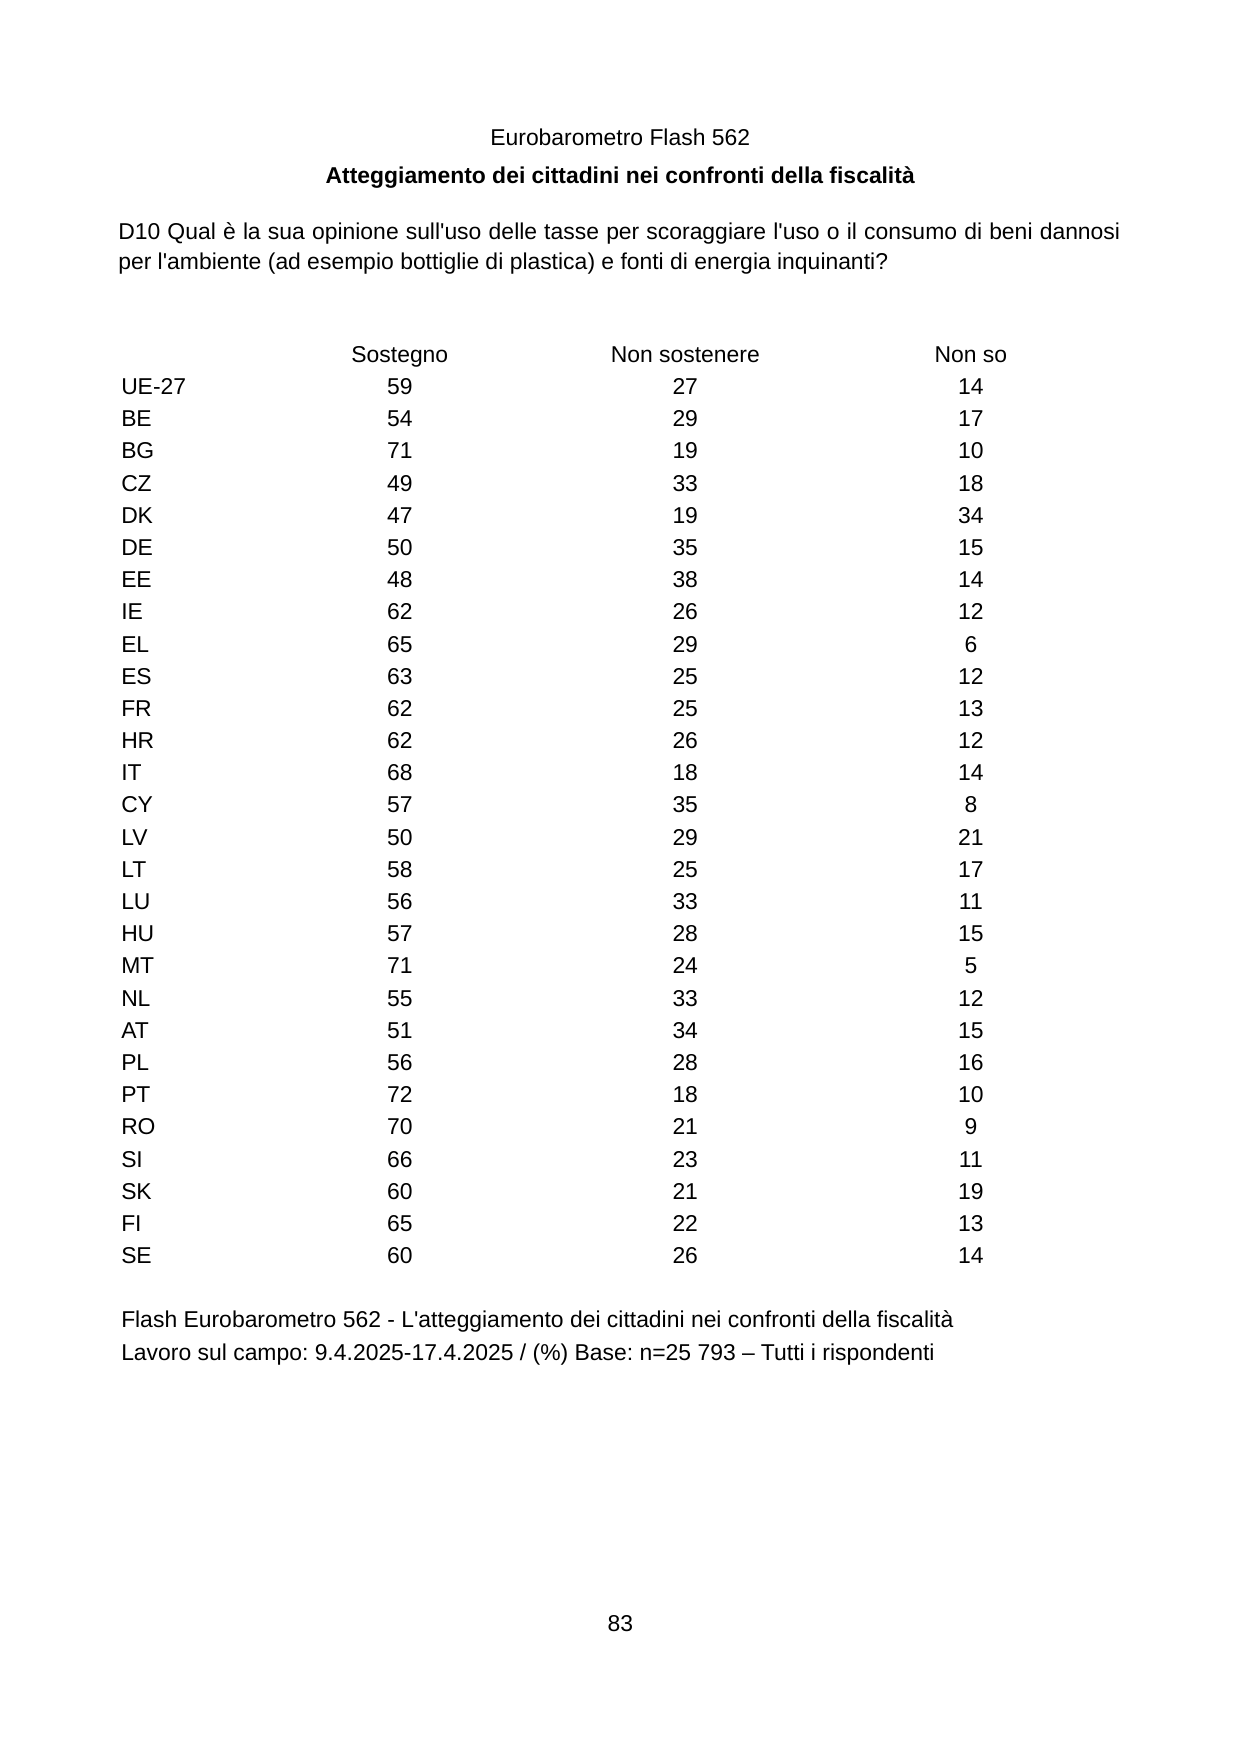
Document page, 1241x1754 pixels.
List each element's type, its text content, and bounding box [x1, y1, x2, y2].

table_cell DK [118, 499, 257, 531]
table_cell 14 [828, 563, 1113, 595]
table_cell 29 [542, 402, 828, 434]
table_cell 56 [257, 885, 542, 917]
table_cell 58 [257, 853, 542, 885]
table_cell 34 [828, 499, 1113, 531]
table_cell 10 [828, 435, 1113, 467]
table_cell [118, 1271, 257, 1303]
table_cell FR [118, 692, 257, 724]
table_cell 23 [542, 1143, 828, 1175]
table_cell DE [118, 531, 257, 563]
table_cell 72 [257, 1078, 542, 1110]
table_cell 71 [257, 950, 542, 982]
table_cell 35 [542, 789, 828, 821]
table_cell 50 [257, 531, 542, 563]
table_cell 18 [828, 467, 1113, 499]
table_cell 17 [828, 402, 1113, 434]
table_cell 12 [828, 982, 1113, 1014]
table_cell 10 [828, 1078, 1113, 1110]
table_cell 21 [828, 821, 1113, 853]
table_cell 9 [828, 1110, 1113, 1143]
table_cell 11 [828, 1143, 1113, 1175]
table_cell Flash Eurobarometro 562 - L'atteggiamento dei cittadini nei confronti della fiscalità [118, 1304, 1113, 1336]
table_cell 29 [542, 821, 828, 853]
table_cell 26 [542, 724, 828, 756]
table_header Sostegno [257, 338, 542, 370]
table_cell 54 [257, 402, 542, 434]
table_cell RO [118, 1110, 257, 1143]
table_cell 33 [542, 982, 828, 1014]
table_cell 18 [542, 1078, 828, 1110]
table_header Non so [828, 338, 1113, 370]
table_cell 14 [828, 756, 1113, 788]
table_cell UE-27 [118, 370, 257, 402]
table_cell 13 [828, 692, 1113, 724]
table_cell Lavoro sul campo: 9.4.2025-17.4.2025 / (%) Base: n=25 793 – Tutti i rispondenti [118, 1336, 1113, 1368]
table_cell 60 [257, 1175, 542, 1207]
table_cell [542, 1271, 828, 1303]
table_cell 26 [542, 595, 828, 628]
table_cell 62 [257, 692, 542, 724]
table_header Non sostenere [542, 338, 828, 370]
table_cell 33 [542, 885, 828, 917]
table_cell 65 [257, 1207, 542, 1239]
table_cell BG [118, 435, 257, 467]
table_cell 62 [257, 595, 542, 628]
table_cell BE [118, 402, 257, 434]
table_cell 63 [257, 660, 542, 692]
table_cell CY [118, 789, 257, 821]
table_cell 27 [542, 370, 828, 402]
table_cell PT [118, 1078, 257, 1110]
table_cell 19 [828, 1175, 1113, 1207]
table_cell EE [118, 563, 257, 595]
table_cell HU [118, 917, 257, 949]
table_cell 60 [257, 1239, 542, 1271]
table_cell [257, 1271, 542, 1303]
table_cell 29 [542, 628, 828, 660]
table_cell 17 [828, 853, 1113, 885]
table_cell 25 [542, 853, 828, 885]
table_cell LT [118, 853, 257, 885]
table_cell 21 [542, 1175, 828, 1207]
table_cell 51 [257, 1014, 542, 1046]
table_cell HR [118, 724, 257, 756]
table_cell 66 [257, 1143, 542, 1175]
text D10 Qual è la sua opinione sull'uso delle tasse per scoraggiare l'uso o il consumo di beni dannosi per l'ambiente (ad esempio bottiglie di plastica) e fonti di energia inquinanti? [118, 218, 1122, 275]
table_cell 57 [257, 789, 542, 821]
table_cell SE [118, 1239, 257, 1271]
table_cell 22 [542, 1207, 828, 1239]
table_cell PL [118, 1046, 257, 1078]
table_cell 13 [828, 1207, 1113, 1239]
table_cell 70 [257, 1110, 542, 1143]
table_cell 14 [828, 370, 1113, 402]
table_cell [828, 1271, 1113, 1303]
table_cell 56 [257, 1046, 542, 1078]
table_cell 16 [828, 1046, 1113, 1078]
table_cell 6 [828, 628, 1113, 660]
table_cell 15 [828, 531, 1113, 563]
table_cell 28 [542, 917, 828, 949]
table_cell EL [118, 628, 257, 660]
table_cell 34 [542, 1014, 828, 1046]
table_cell 12 [828, 724, 1113, 756]
table_cell 47 [257, 499, 542, 531]
table_cell 48 [257, 563, 542, 595]
table_cell 26 [542, 1239, 828, 1271]
table_cell 68 [257, 756, 542, 788]
table_cell ES [118, 660, 257, 692]
table_cell 12 [828, 660, 1113, 692]
table_cell 24 [542, 950, 828, 982]
table_cell FI [118, 1207, 257, 1239]
table_cell LU [118, 885, 257, 917]
table_cell 12 [828, 595, 1113, 628]
table_cell 38 [542, 563, 828, 595]
table_cell LV [118, 821, 257, 853]
table_cell IT [118, 756, 257, 788]
table_cell 11 [828, 885, 1113, 917]
table_cell 21 [542, 1110, 828, 1143]
table_cell 19 [542, 435, 828, 467]
table_cell 18 [542, 756, 828, 788]
table_cell CZ [118, 467, 257, 499]
table_cell SK [118, 1175, 257, 1207]
table_cell 62 [257, 724, 542, 756]
table_cell 33 [542, 467, 828, 499]
table_cell AT [118, 1014, 257, 1046]
table_cell 8 [828, 789, 1113, 821]
table_cell 15 [828, 1014, 1113, 1046]
table_cell 25 [542, 660, 828, 692]
table_cell 28 [542, 1046, 828, 1078]
table_cell 57 [257, 917, 542, 949]
table_cell NL [118, 982, 257, 1014]
table_header [118, 338, 257, 370]
table_cell 5 [828, 950, 1113, 982]
table_cell 15 [828, 917, 1113, 949]
table_cell 14 [828, 1239, 1113, 1271]
table_cell 25 [542, 692, 828, 724]
table_cell 55 [257, 982, 542, 1014]
table_cell 19 [542, 499, 828, 531]
table_cell 71 [257, 435, 542, 467]
table_cell SI [118, 1143, 257, 1175]
table_cell 59 [257, 370, 542, 402]
table_cell 65 [257, 628, 542, 660]
table_cell MT [118, 950, 257, 982]
table_cell IE [118, 595, 257, 628]
table_cell 49 [257, 467, 542, 499]
table_cell 35 [542, 531, 828, 563]
table_cell 50 [257, 821, 542, 853]
